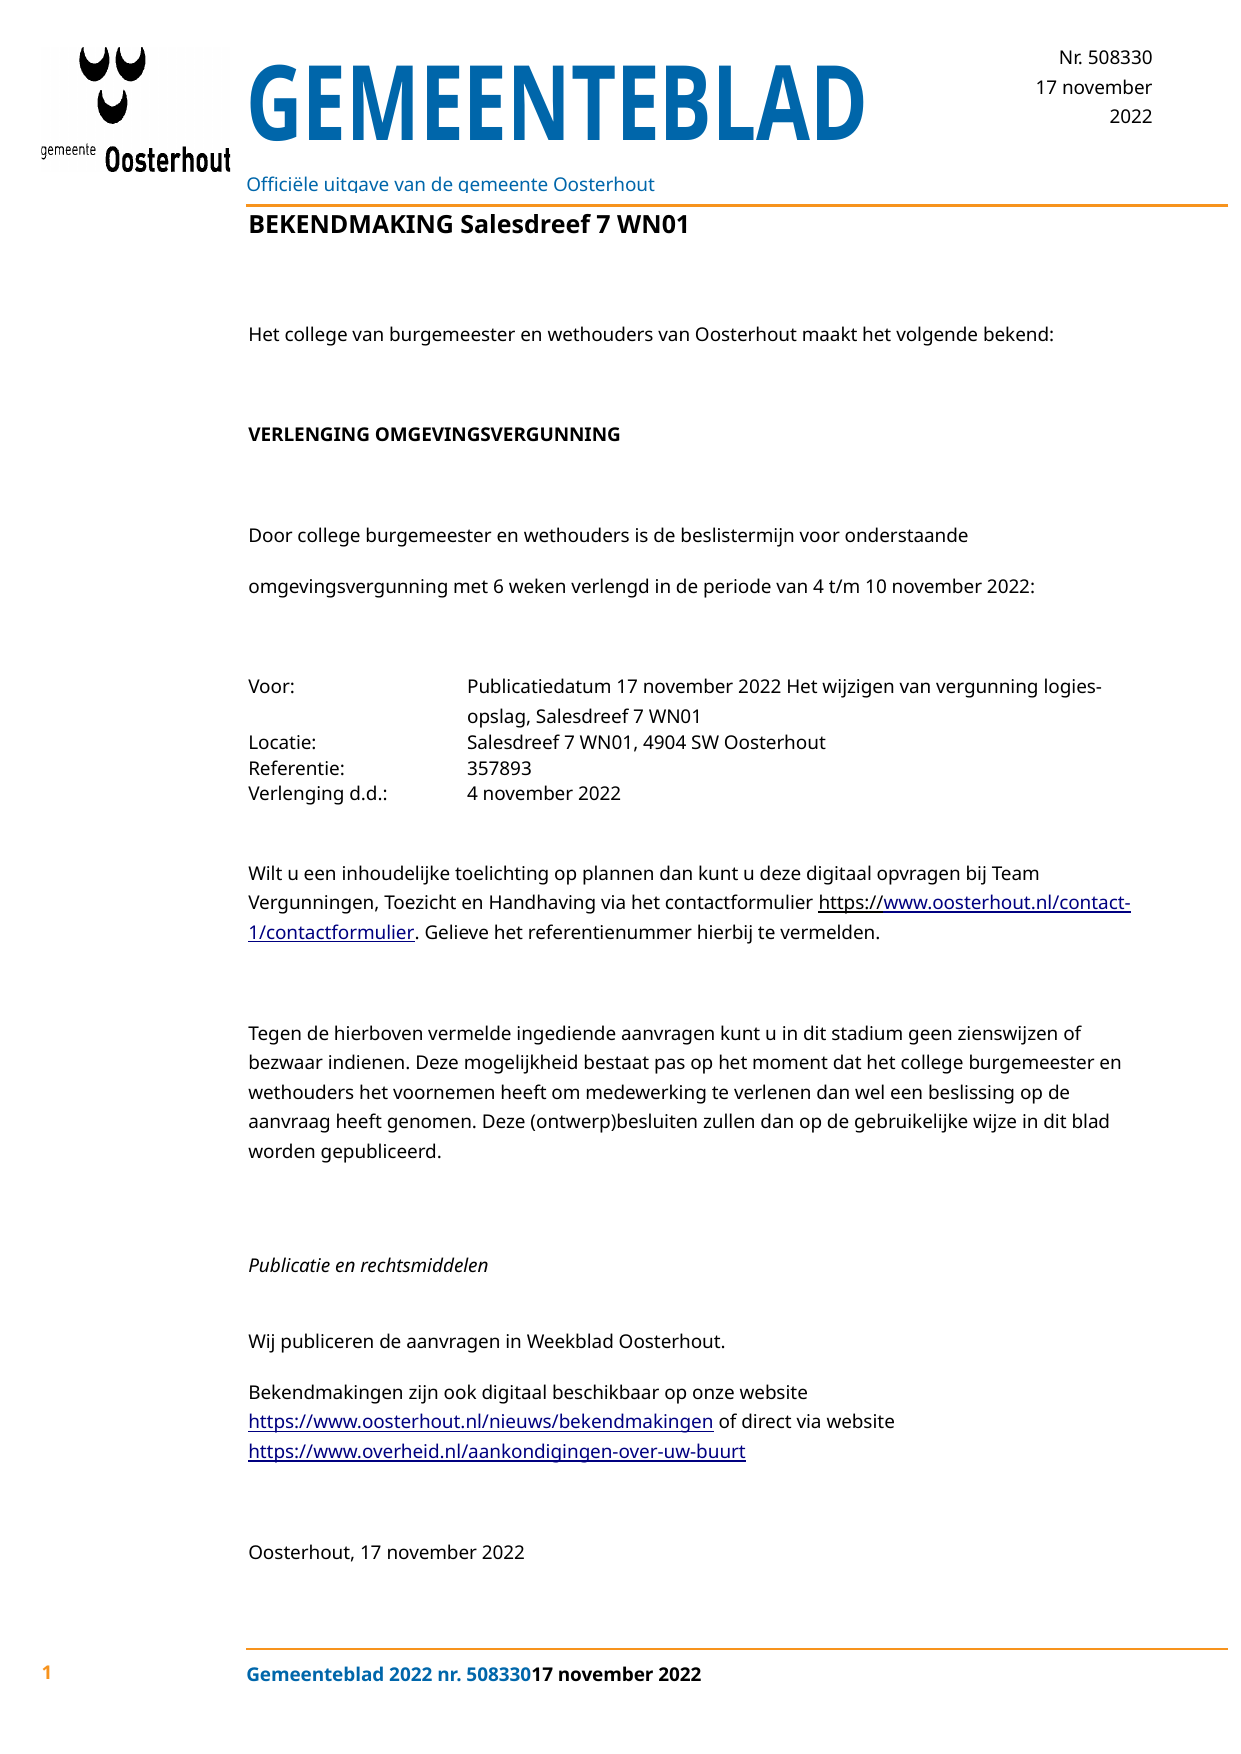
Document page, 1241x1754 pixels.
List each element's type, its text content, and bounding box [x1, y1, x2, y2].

table_cell 357893 [467, 755, 1152, 781]
text Publicatie en rechtsmiddelen [248, 1253, 1152, 1278]
text Bekendmakingen zijn ook digitaal beschikbaar op onze website https://www.oosterhout.nl/nieuws/bekendmakingen of direct via website https://www.overheid.nl/aankondigingen-over-uw-buurt [248, 1379, 1152, 1464]
text VERLENGING OMGEVINGSVERGUNNING [248, 422, 1152, 447]
text Tegen de hierboven vermelde ingediende aanvragen kunt u in dit stadium geen zienswijzen of bezwaar indienen. Deze mogelijkheid bestaat pas op het moment dat het college burgemeester en wethouders het voornemen heeft om medewerking te verlenen dan wel een beslissing op de aanvraag heeft genomen. Deze (ontwerp)besluiten zullen dan op de gebruikelijke wijze in dit blad worden gepubliceerd. [248, 1020, 1152, 1164]
text omgevingsvergunning met 6 weken verlengd in de periode van 4 t/m 10 november 2022: [248, 573, 1152, 598]
picture [41, 47, 231, 172]
table_cell Referentie: [248, 755, 467, 781]
text Door college burgemeester en wethouders is de beslistermijn voor onderstaande [248, 522, 1152, 548]
text Het college van burgemeester en wethouders van Oosterhout maakt het volgende bekend: [248, 321, 1152, 346]
table_header Publicatiedatum 17 november 2022 Het wijzigen van vergunning logies-opslag, Salesdreef 7 WN01 [467, 674, 1152, 729]
text Oosterhout, 17 november 2022 [248, 1539, 1152, 1565]
text Wij publiceren de aanvragen in Weekblad Oosterhout. [248, 1329, 1152, 1354]
table_cell Locatie: [248, 729, 467, 755]
table_cell Verlenging d.d.: [248, 781, 467, 806]
text BEKENDMAKING Salesdreef 7 WN01 [248, 207, 1152, 241]
table_header Voor: [248, 674, 467, 729]
table_cell Salesdreef 7 WN01, 4904 SW Oosterhout [467, 729, 1152, 755]
table_cell 4 november 2022 [467, 781, 1152, 806]
text Wilt u een inhoudelijke toelichting op plannen dan kunt u deze digitaal opvragen bij Team Vergunningen, Toezicht en Handhaving via het contactformulier https://www.oosterhout.nl/contact-1/contactformulier. Gelieve het referentienummer hierbij te vermelden. [248, 860, 1152, 945]
